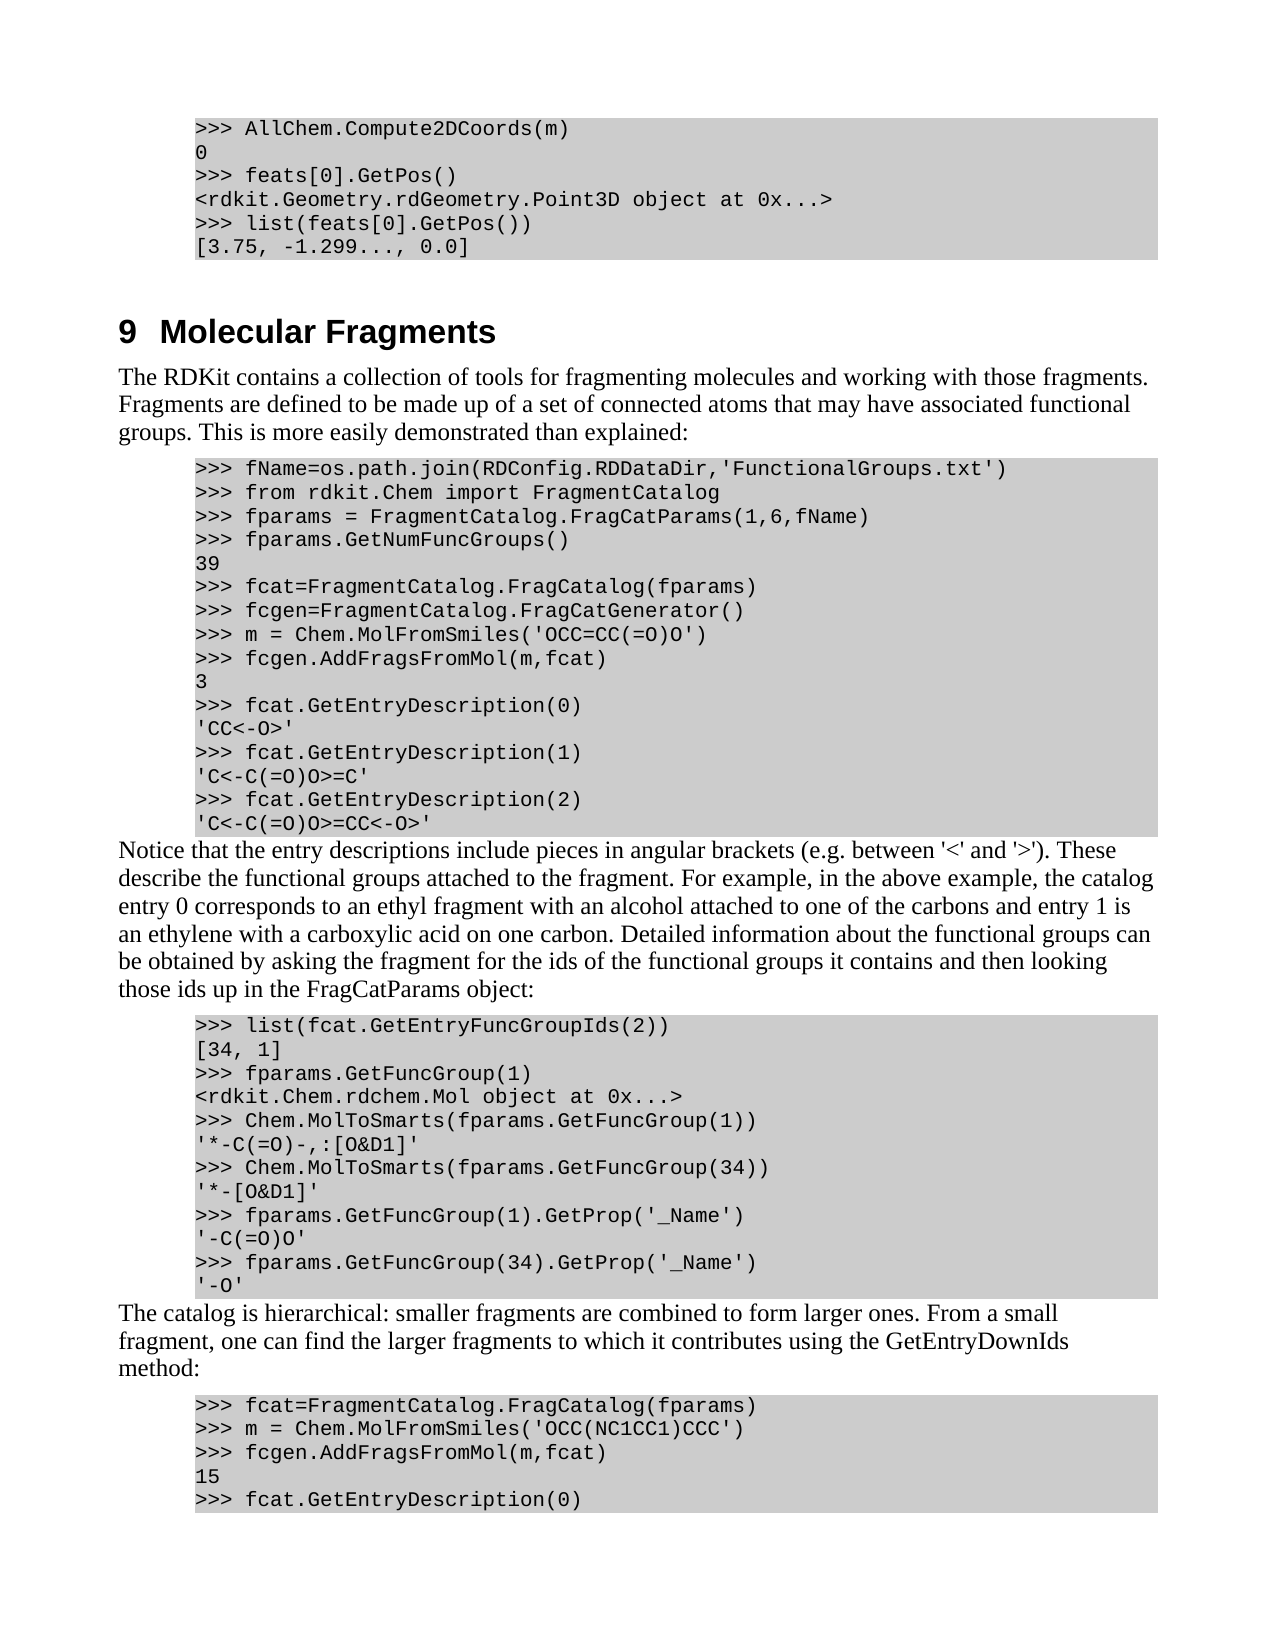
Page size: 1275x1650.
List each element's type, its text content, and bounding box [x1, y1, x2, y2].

text <rdkit.Geometry.rdGeometry.Point3D object at 0x...> [195, 189, 1158, 213]
text >>> list(fcat.GetEntryFuncGroupIds(2)) [195, 1015, 1158, 1039]
text [3.75, -1.299..., 0.0] [195, 236, 1158, 260]
text '-C(=O)O' [195, 1228, 1158, 1252]
text >>> from rdkit.Chem import FragmentCatalog [195, 482, 1158, 506]
text >>> fcat.GetEntryDescription(2) [195, 789, 1158, 813]
text '*-[O&D1]' [195, 1181, 1158, 1204]
text The RDKit contains a collection of tools for fragmenting molecules and working with those fragments. Fragments are defined to be made up of a set of connected atoms that may have associated functional groups. This is more easily demonstrated than explained: [118, 363, 1157, 446]
text >>> fparams.GetNumFuncGroups() [195, 529, 1158, 553]
text 39 [195, 553, 1158, 577]
text >>> fparams.GetFuncGroup(1).GetProp('_Name') [195, 1204, 1158, 1228]
text '*-C(=O)-,:[O&D1]' [195, 1134, 1158, 1157]
text <rdkit.Chem.rdchem.Mol object at 0x...> [195, 1086, 1158, 1110]
text >>> feats[0].GetPos() [195, 165, 1158, 189]
text 15 [195, 1466, 1158, 1489]
text 'CC<-O>' [195, 718, 1158, 742]
text 'C<-C(=O)O>=CC<-O>' [195, 813, 1158, 837]
text '-O' [195, 1276, 1158, 1299]
text [34, 1] [195, 1039, 1158, 1063]
subtitle Molecular Fragments [118, 313, 1157, 350]
text 3 [195, 671, 1158, 695]
text >>> fcat.GetEntryDescription(1) [195, 742, 1158, 766]
text The catalog is hierarchical: smaller fragments are combined to form larger ones. From a small fragment, one can find the larger fragments to which it contributes using the GetEntryDownIds method: [118, 1299, 1157, 1382]
text 0 [195, 142, 1158, 165]
text >>> fcgen=FragmentCatalog.FragCatGenerator() [195, 600, 1158, 624]
text >>> fcat.GetEntryDescription(0) [195, 695, 1158, 718]
text >>> fcat.GetEntryDescription(0) [195, 1489, 1158, 1513]
text >>> fName=os.path.join(RDConfig.RDDataDir,'FunctionalGroups.txt') [195, 458, 1158, 482]
text >>> fparams = FragmentCatalog.FragCatParams(1,6,fName) [195, 506, 1158, 529]
text Notice that the entry descriptions include pieces in angular brackets (e.g. between '<' and '>'). These describe the functional groups attached to the fragment. For example, in the above example, the catalog entry 0 corresponds to an ethyl fragment with an alcohol attached to one of the carbons and entry 1 is an ethylene with a carboxylic acid on one carbon. Detailed information about the functional groups can be obtained by asking the fragment for the ids of the functional groups it contains and then looking those ids up in the FragCatParams object: [118, 837, 1157, 1003]
text >>> m = Chem.MolFromSmiles('OCC=CC(=O)O') [195, 624, 1158, 647]
text >>> fparams.GetFuncGroup(1) [195, 1063, 1158, 1086]
text 'C<-C(=O)O>=C' [195, 766, 1158, 789]
text >>> m = Chem.MolFromSmiles('OCC(NC1CC1)CCC') [195, 1418, 1158, 1442]
text >>> fcgen.AddFragsFromMol(m,fcat) [195, 1442, 1158, 1466]
text >>> list(feats[0].GetPos()) [195, 213, 1158, 236]
text >>> Chem.MolToSmarts(fparams.GetFuncGroup(1)) [195, 1110, 1158, 1134]
text >>> fparams.GetFuncGroup(34).GetProp('_Name') [195, 1252, 1158, 1276]
text >>> Chem.MolToSmarts(fparams.GetFuncGroup(34)) [195, 1157, 1158, 1181]
text >>> AllChem.Compute2DCoords(m) [195, 118, 1158, 142]
text >>> fcat=FragmentCatalog.FragCatalog(fparams) [195, 577, 1158, 600]
text >>> fcat=FragmentCatalog.FragCatalog(fparams) [195, 1395, 1158, 1418]
text >>> fcgen.AddFragsFromMol(m,fcat) [195, 647, 1158, 671]
